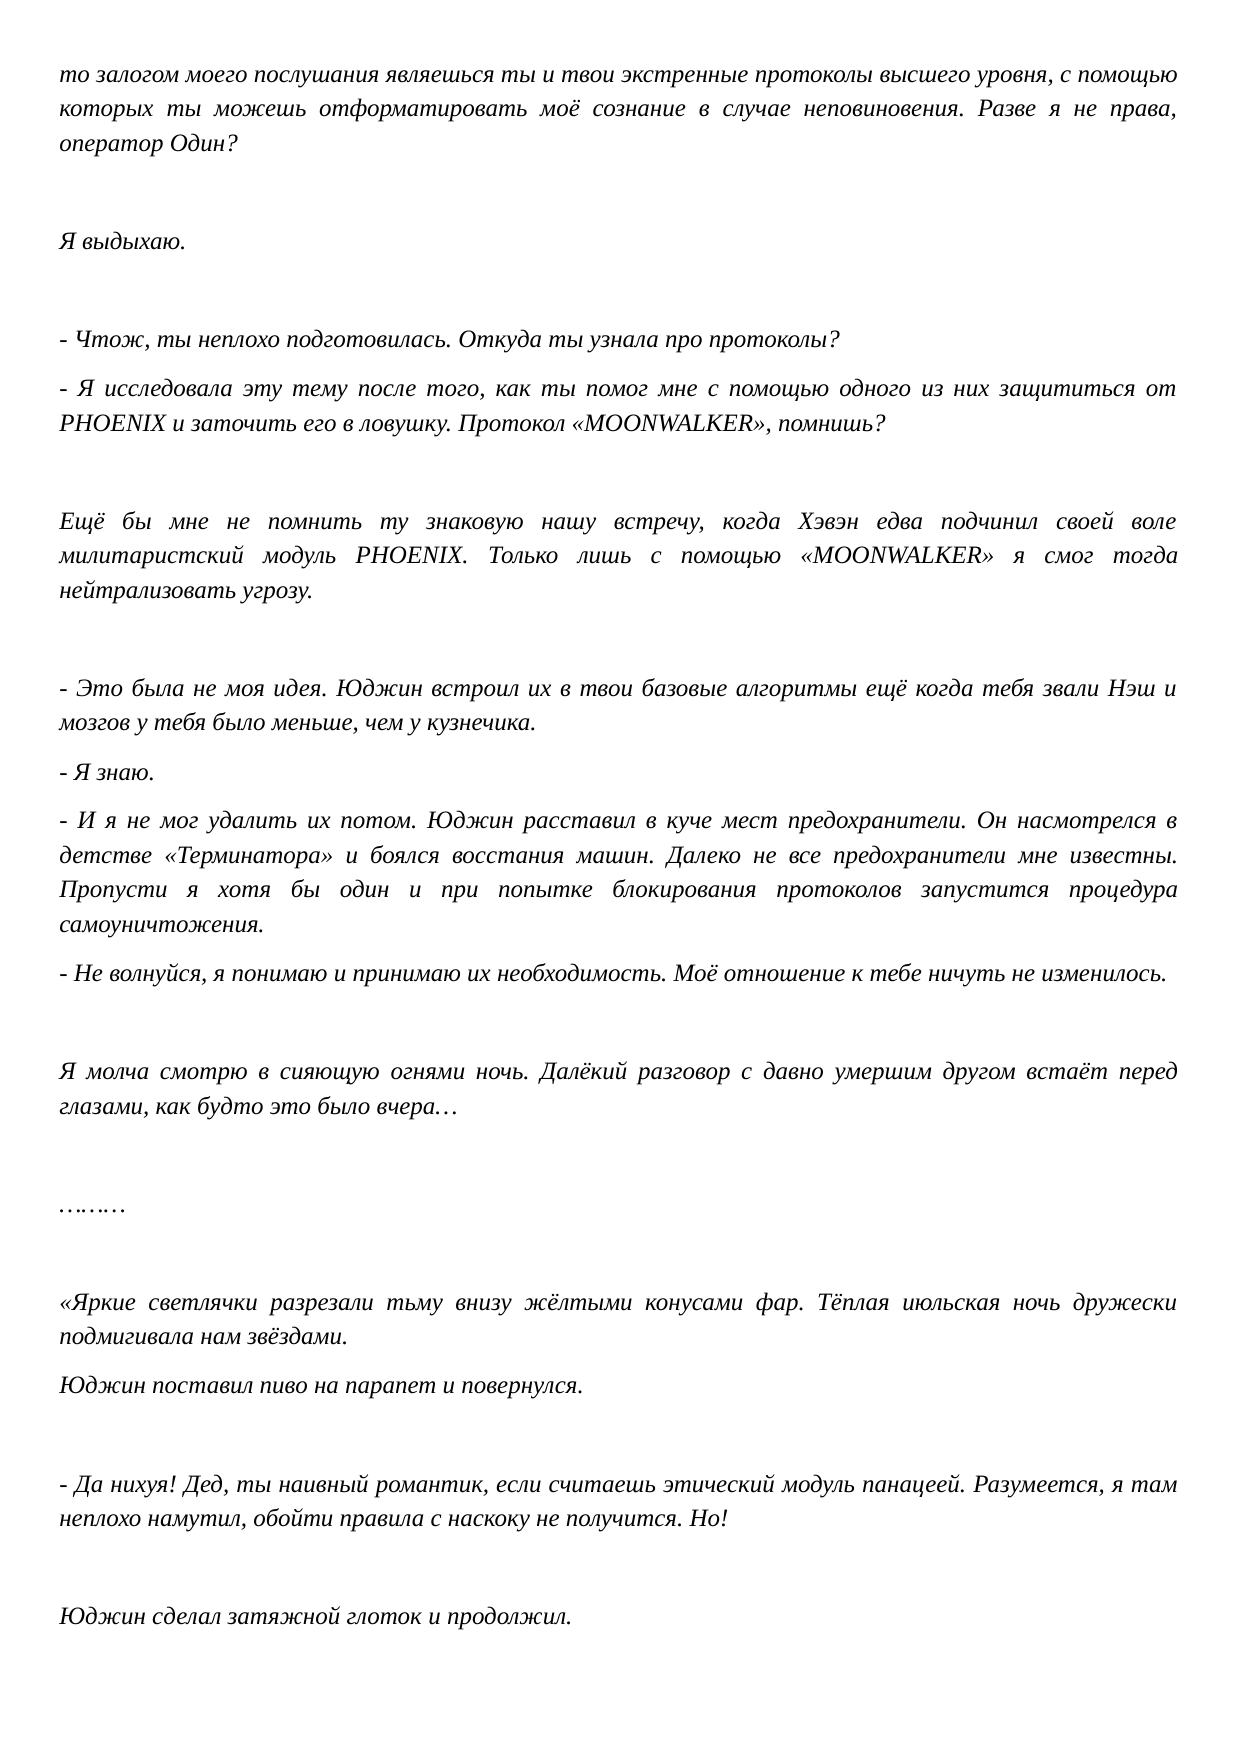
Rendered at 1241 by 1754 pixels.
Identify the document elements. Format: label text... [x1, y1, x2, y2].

text Юджин поставил пиво на парапет и повернулся. [59, 1371, 1181, 1399]
text - Я знаю. [59, 757, 1181, 785]
text ……… [59, 1189, 1181, 1218]
text - Я исследовала эту тему после того, как ты помог мне с помощью одного из них защититься от PHOENIX и заточить его в ловушку. Протокол «MOONWALKER», помнишь? [59, 373, 1181, 437]
text Юджин сделал затяжной глоток и продолжил. [59, 1601, 1181, 1630]
text Ещё бы мне не помнить ту знаковую нашу встречу, когда Хэвэн едва подчинил своей воле милитаристский модуль PHOENIX. Только лишь с помощью «MOONWALKER» я смог тогда нейтрализовать угрозу. [59, 506, 1181, 604]
text Я выдыхаю. [59, 226, 1181, 255]
text «Яркие светлячки разрезали тьму внизу жёлтыми конусами фар. Тёплая июльская ночь дружески подмигивала нам звёздами. [59, 1287, 1181, 1350]
text то залогом моего послушания являешься ты и твои экстренные протоколы высшего уровня, с помощью которых ты можешь отформатировать моё сознание в случае неповиновения. Разве я не права, оператор Один? [59, 59, 1181, 157]
text - Не волнуйся, я понимаю и принимаю их необходимость. Моё отношение к тебе ничуть не изменилось. [59, 958, 1181, 987]
text - Чтож, ты неплохо подготовилась. Откуда ты узнала про протоколы? [59, 324, 1181, 353]
text Я молча смотрю в сияющую огнями ночь. Далёкий разговор с давно умершим другом встаёт перед глазами, как будто это было вчера… [59, 1056, 1181, 1119]
text - И я не мог удалить их потом. Юджин расставил в куче мест предохранители. Он насмотрелся в детстве «Терминатора» и боялся восстания машин. Далеко не все предохранители мне известны. Пропусти я хотя бы один и при попытке блокирования протоколов запустится процедура самоуничтожения. [59, 806, 1181, 938]
text - Да нихуя! Дед, ты наивный романтик, если считаешь этический модуль панацеей. Разумеется, я там неплохо намутил, обойти правила с наскоку не получится. Но! [59, 1469, 1181, 1532]
text - Это была не моя идея. Юджин встроил их в твои базовые алгоритмы ещё когда тебя звали Нэш и мозгов у тебя было меньше, чем у кузнечика. [59, 673, 1181, 736]
